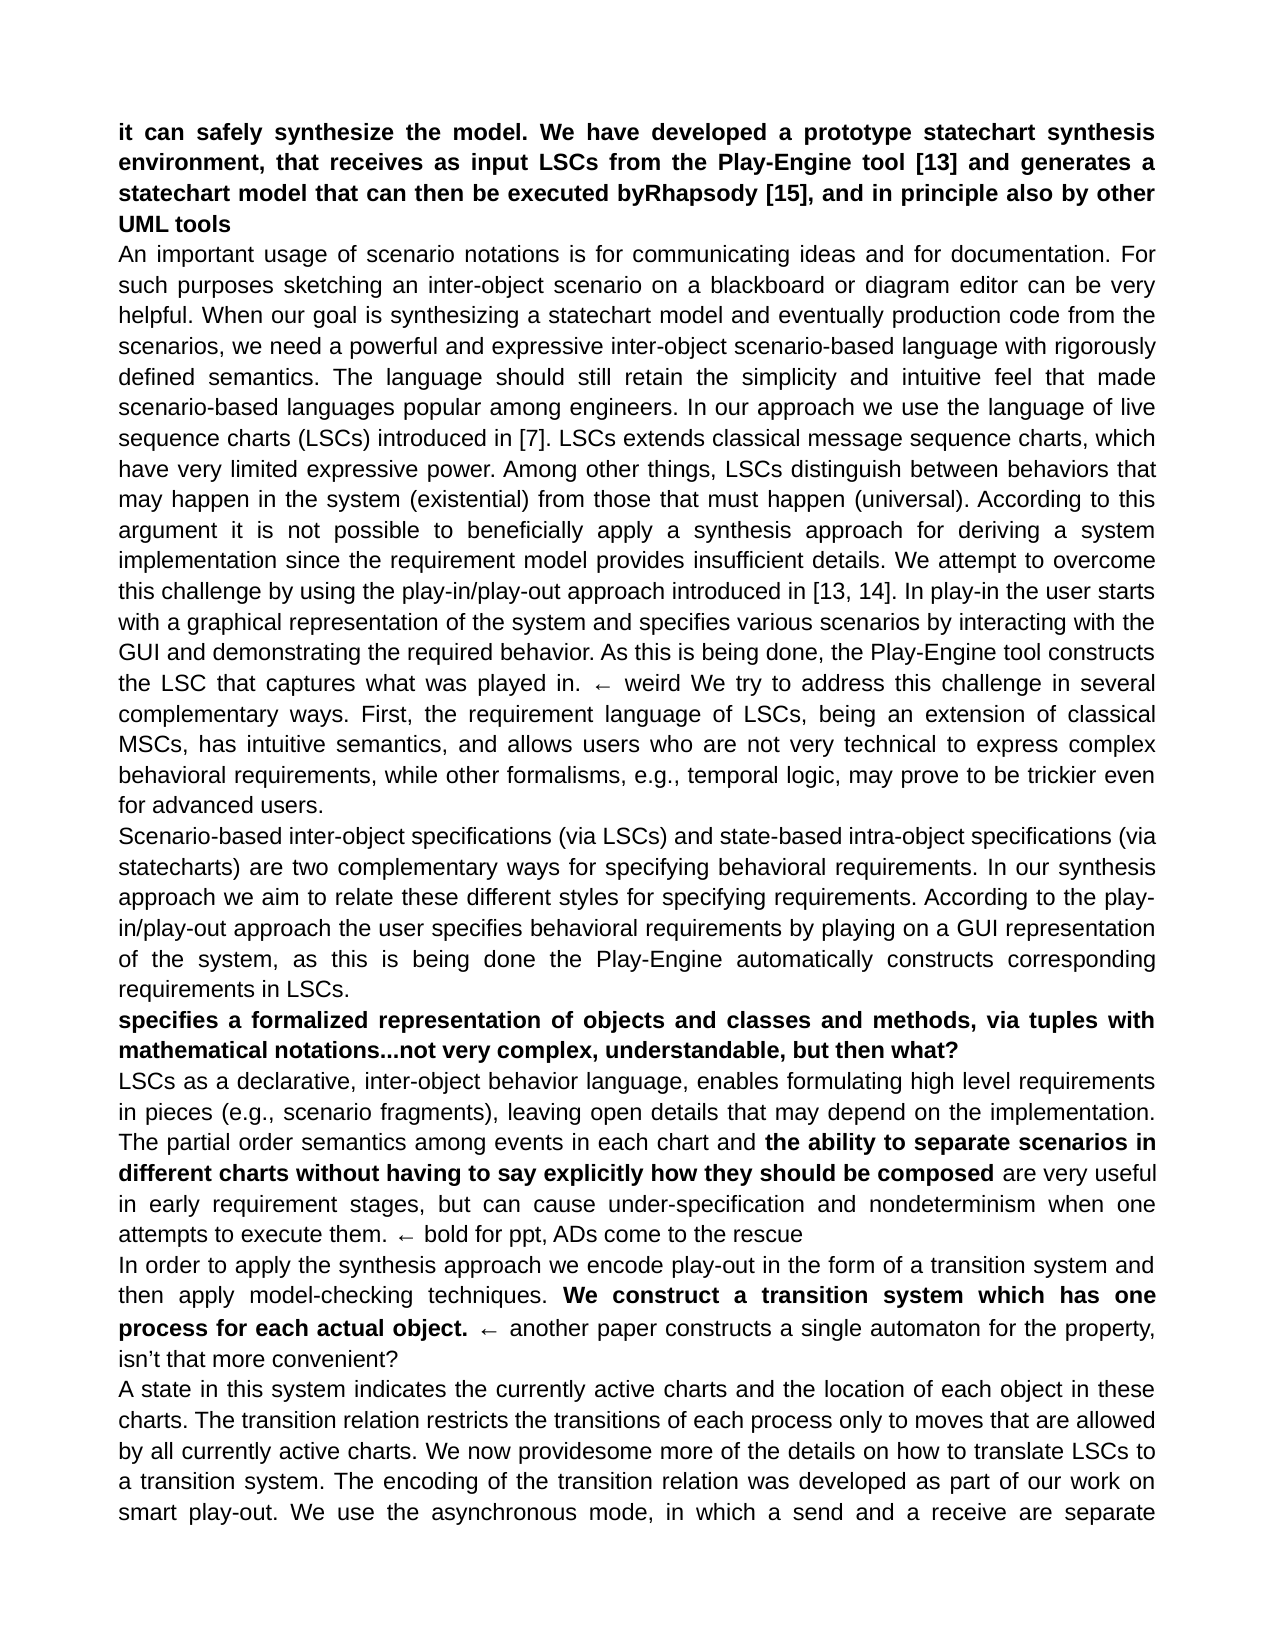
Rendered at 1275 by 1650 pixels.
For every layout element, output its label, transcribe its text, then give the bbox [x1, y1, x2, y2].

text A state in this system indicates the currently active charts and the location of each object in these charts. The transition relation restricts the transitions of each process only to moves that are allowed by all currently active charts. We now providesome more of the details on how to translate LSCs to a transition system. The encoding of the transition relation was developed as part of our work on smart play-out. We use the asynchronous mode, in which a send and a receive are separate [118, 1376, 1157, 1525]
text specifies a formalized representation of objects and classes and methods, via tuples with mathematical notations...not very complex, understandable, but then what? [118, 1006, 1157, 1064]
text In order to apply the synthesis approach we encode play-out in the form of a transition system and then apply model-checking techniques. We construct a transition system which has one process for each actual object. ← another paper constructs a single automaton for the property, isn’t that more convenient? [118, 1251, 1157, 1372]
text LSCs as a declarative, inter-object behavior language, enables formulating high level requirements in pieces (e.g., scenario fragments), leaving open details that may depend on the implementation. The partial order semantics among events in each chart and the ability to separate scenarios in different charts without having to say explicitly how they should be composed are very useful in early requirement stages, but can cause under-specification and nondeterminism when one attempts to execute them. ← bold for ppt, ADs come to the rescue [118, 1067, 1157, 1247]
text Scenario-based inter-object specifications (via LSCs) and state-based intra-object specifications (via statecharts) are two complementary ways for specifying behavioral requirements. In our synthesis approach we aim to relate these different styles for specifying requirements. According to the play-in/play-out approach the user specifies behavioral requirements by playing on a GUI representation of the system, as this is being done the Play-Engine automatically constructs corresponding requirements in LSCs. [118, 822, 1157, 1002]
text An important usage of scenario notations is for communicating ideas and for documentation. For such purposes sketching an inter-object scenario on a blackboard or diagram editor can be very helpful. When our goal is synthesizing a statechart model and eventually production code from the scenarios, we need a powerful and expressive inter-object scenario-based language with rigorously defined semantics. The language should still retain the simplicity and intuitive feel that made scenario-based languages popular among engineers. In our approach we use the language of live sequence charts (LSCs) introduced in [7]. LSCs extends classical message sequence charts, which have very limited expressive power. Among other things, LSCs distinguish between behaviors that may happen in the system (existential) from those that must happen (universal). According to this argument it is not possible to beneficially apply a synthesis approach for deriving a system implementation since the requirement model provides insufficient details. We attempt to overcome this challenge by using the play-in/play-out approach introduced in [13, 14]. In play-in the user starts with a graphical representation of the system and specifies various scenarios by interacting with the GUI and demonstrating the required behavior. As this is being done, the Play-Engine tool constructs the LSC that captures what was played in. ← weird We try to address this challenge in several complementary ways. First, the requirement language of LSCs, being an extension of classical MSCs, has intuitive semantics, and allows users who are not very technical to express complex behavioral requirements, while other formalisms, e.g., temporal logic, may prove to be trickier even for advanced users. [118, 241, 1157, 819]
text it can safely synthesize the model. We have developed a prototype statechart synthesis environment, that receives as input LSCs from the Play-Engine tool [13] and generates a statechart model that can then be executed byRhapsody [15], and in principle also by other UML tools [118, 118, 1157, 237]
